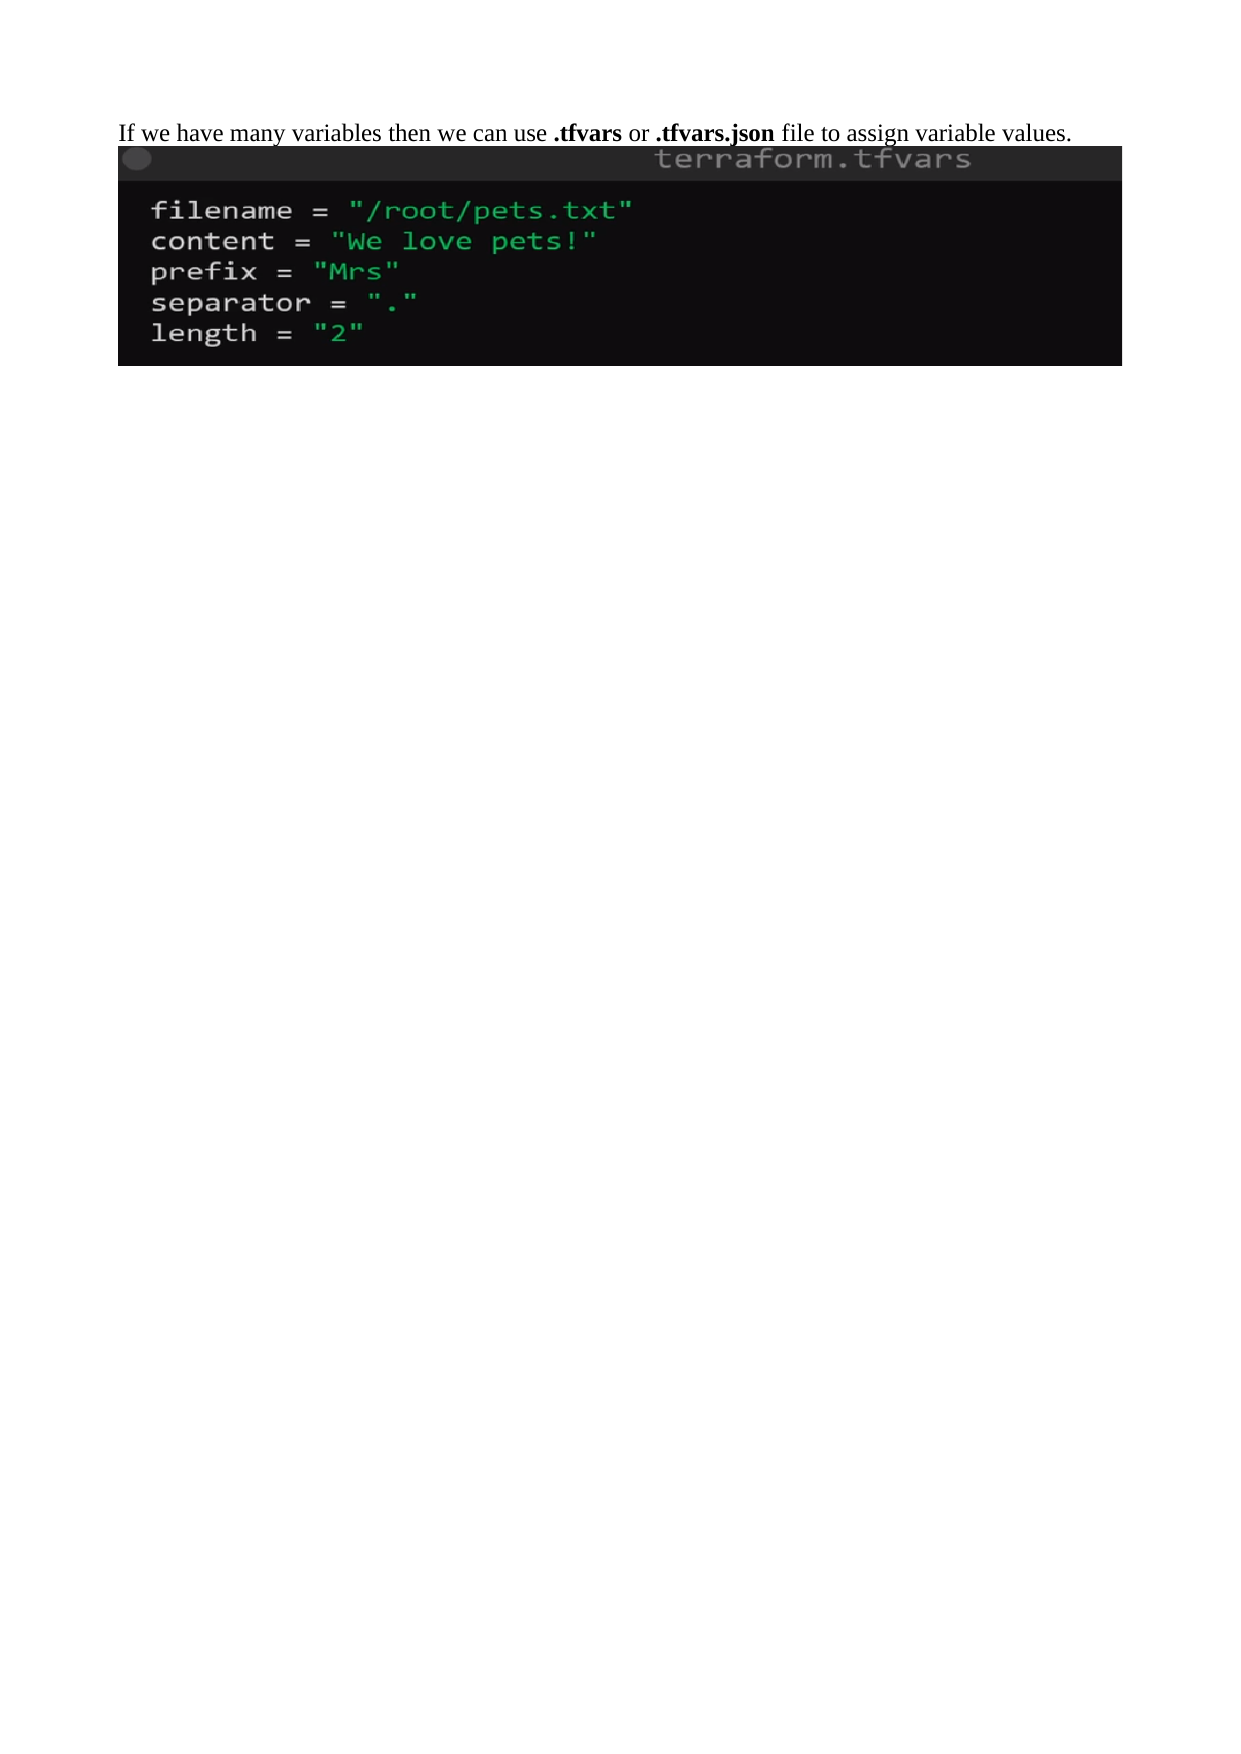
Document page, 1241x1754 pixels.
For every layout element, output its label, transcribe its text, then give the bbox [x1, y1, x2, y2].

picture [118, 146, 1123, 366]
text If we have many variables then we can use .tfvars or .tfvars.json file to assign variable values. [118, 118, 1122, 146]
